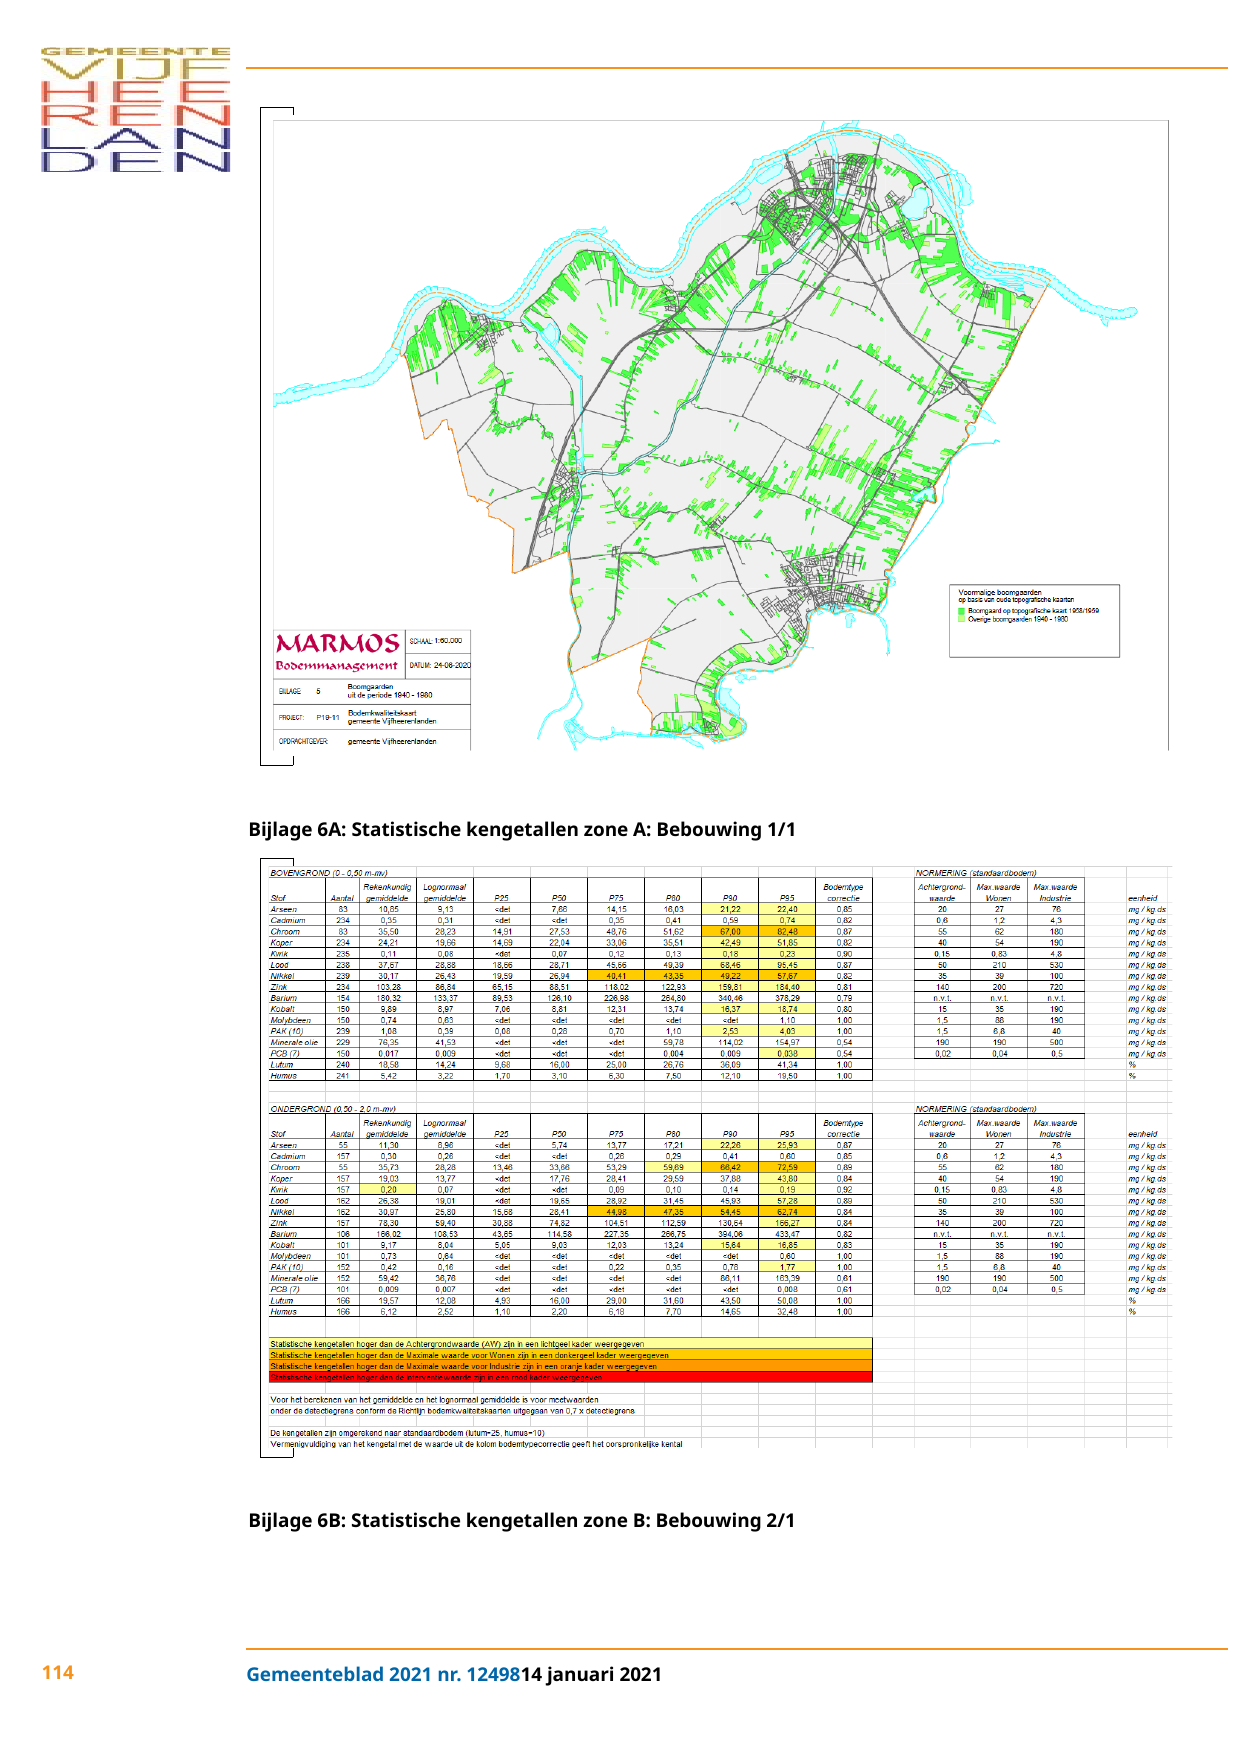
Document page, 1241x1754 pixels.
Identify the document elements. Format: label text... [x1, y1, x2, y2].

picture [41, 47, 231, 172]
text Bijlage 6A: Statistische kengetallen zone A: Bebouwing 1/1 [248, 816, 1152, 842]
text Bijlage 6B: Statistische kengetallen zone B: Bebouwing 2/1 [248, 1508, 1152, 1533]
picture [268, 866, 1173, 1448]
picture [268, 115, 1173, 756]
